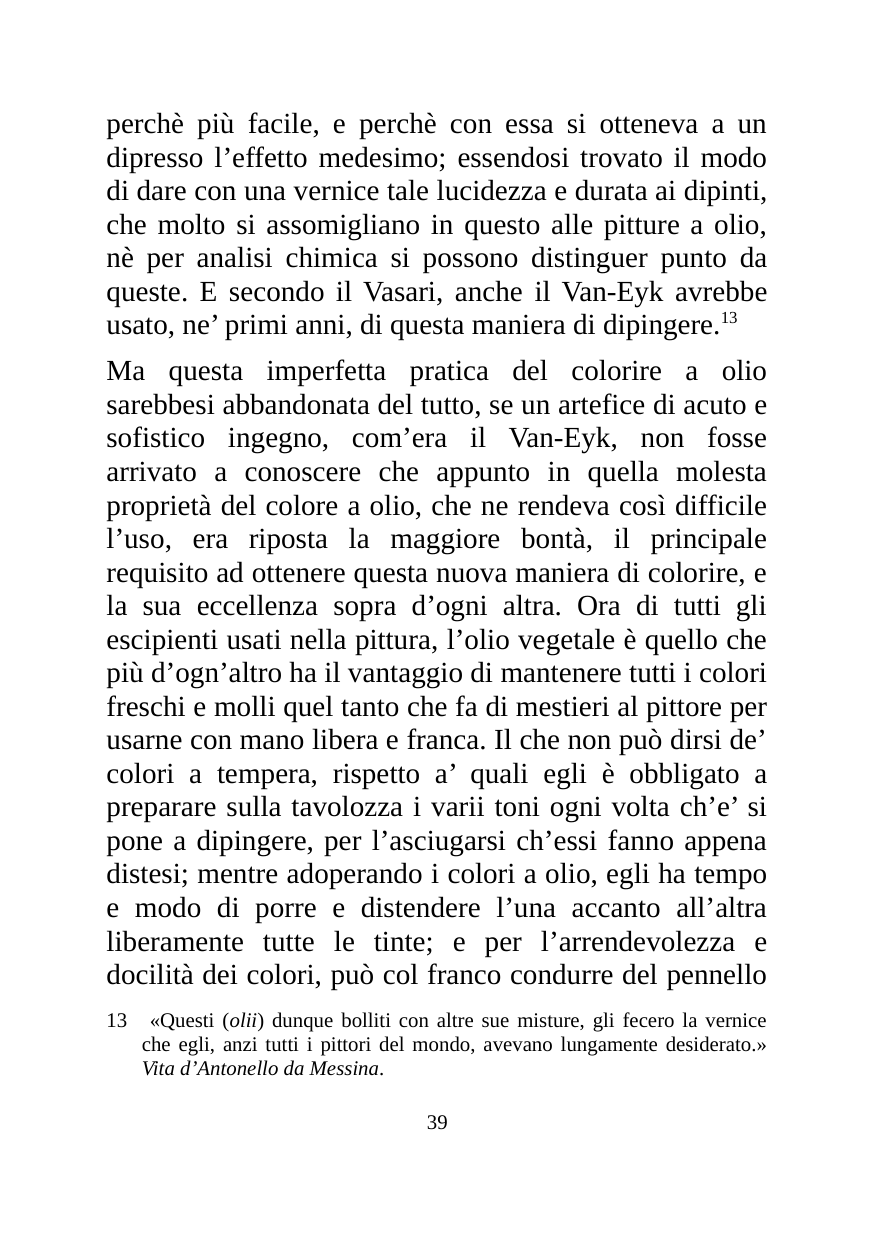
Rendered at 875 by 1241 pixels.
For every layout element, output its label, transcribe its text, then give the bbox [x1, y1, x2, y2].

text Ma questa imperfetta pratica del colorire a olio sarebbesi abbandonata del tutto, se un artefice di acuto e sofistico ingegno, com’era il Van-Eyk, non fosse arrivato a conoscere che appunto in quella molesta proprietà del colore a olio, che ne rendeva così difficile l’uso, era riposta la maggiore bontà, il principale requisito ad ottenere questa nuova maniera di colorire, e la sua eccellenza sopra d’ogni altra. Ora di tutti gli escipienti usati nella pittura, l’olio vegetale è quello che più d’ogn’altro ha il vantaggio di mantenere tutti i colori freschi e molli quel tanto che fa di mestieri al pittore per usarne con mano libera e franca. Il che non può dirsi de’ colori a tempera, rispetto a’ quali egli è obbligato a preparare sulla tavolozza i varii toni ogni volta ch’e’ si pone a dipingere, per l’asciugarsi ch’essi fanno appena distesi; mentre adoperando i colori a olio, egli ha tempo e modo di porre e distendere l’una accanto all’altra liberamente tutte le tinte; e per l’arrendevolezza e docilità dei colori, può col franco condurre del pennello [106, 353, 768, 991]
text perchè più facile, e perchè con essa si otteneva a un dipresso l’effetto medesimo; essendosi trovato il modo di dare con una vernice tale lucidezza e durata ai dipinti, che molto si assomigliano in questo alle pitture a olio, nè per analisi chimica si possono distinguer punto da queste. E secondo il Vasari, anche il Van-Eyk avrebbe usato, ne’ primi anni, di questa maniera di dipingere. [106, 106, 768, 341]
text «Questi (olii) dunque bolliti con altre sue misture, gli fecero la vernice che egli, anzi tutti i pittori del mondo, avevano lungamente desiderato.» Vita d’Antonello da Messina. [106, 1008, 768, 1080]
